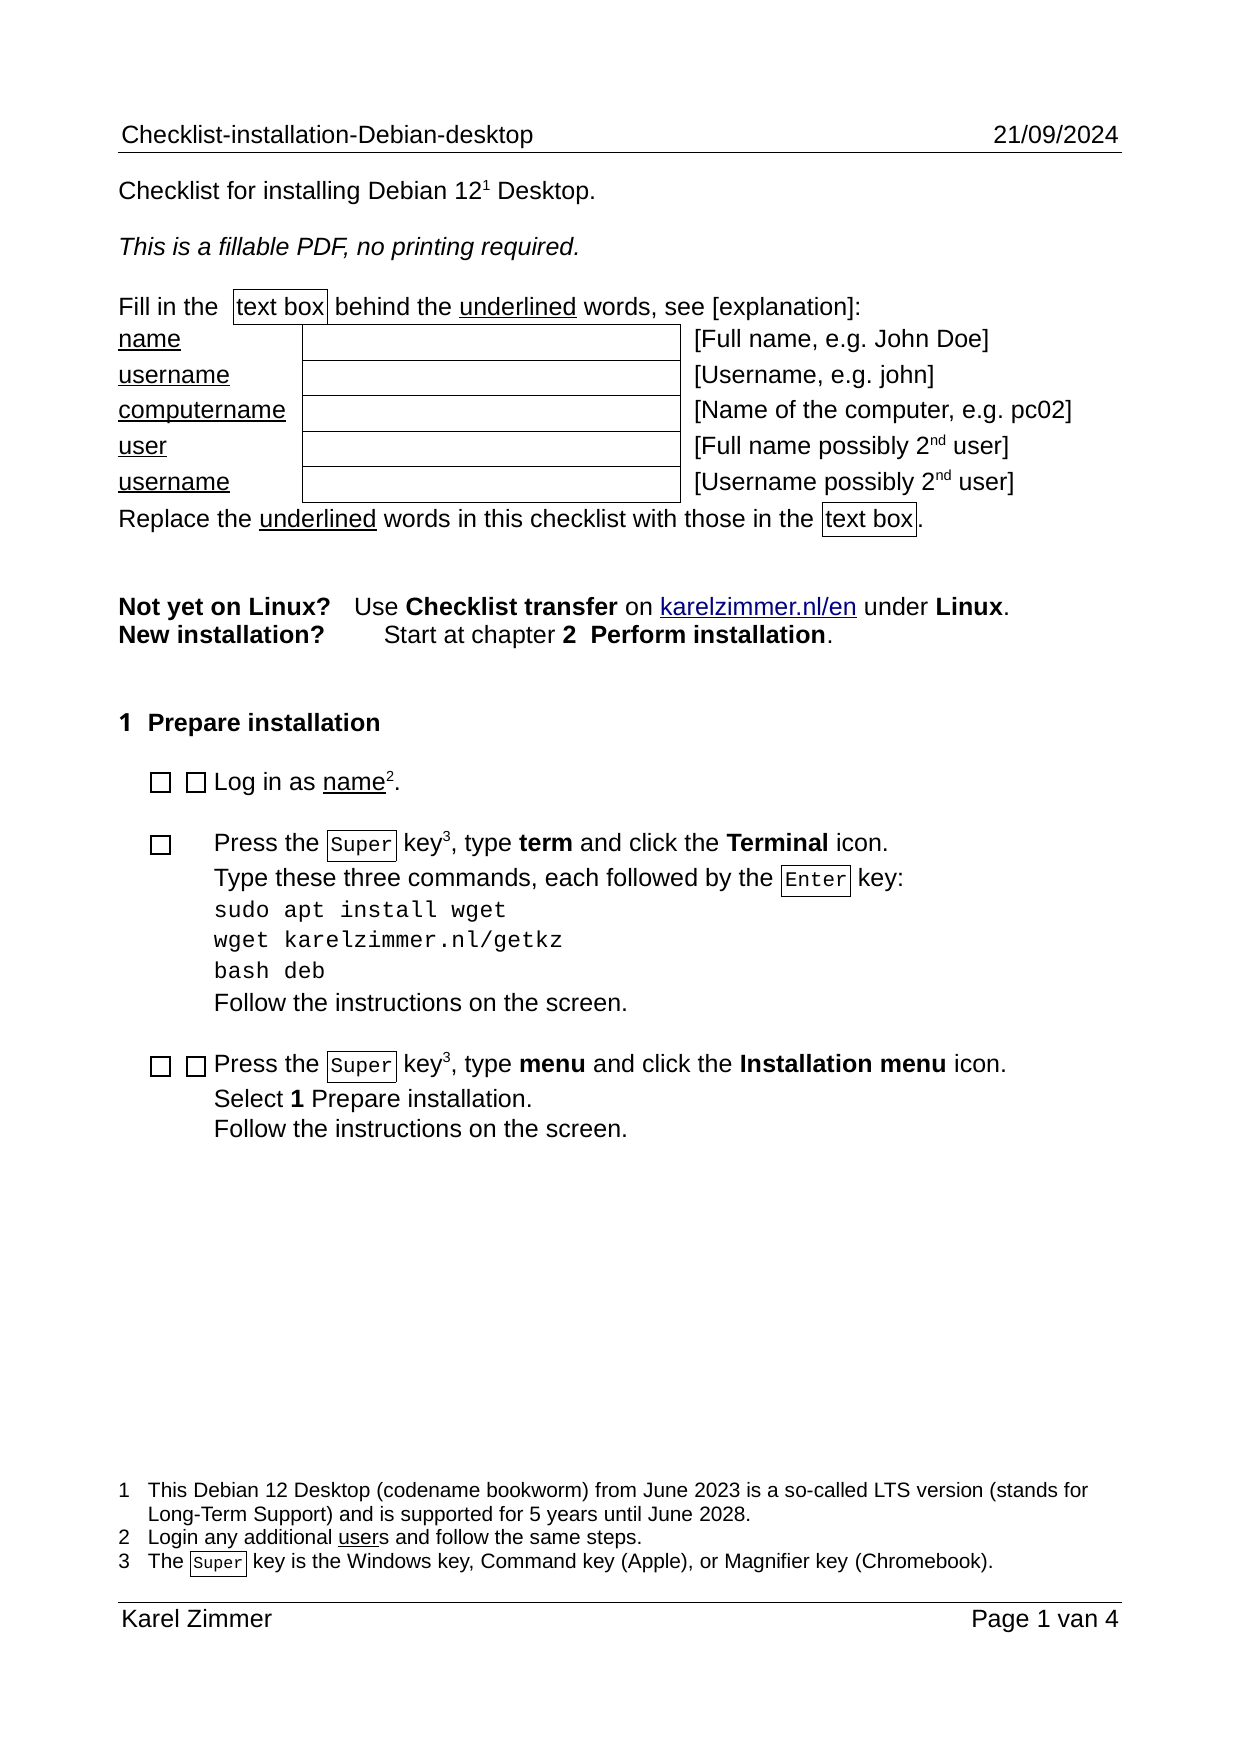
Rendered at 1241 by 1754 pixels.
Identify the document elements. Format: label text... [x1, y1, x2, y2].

table_cell [142, 958, 177, 988]
table_cell [142, 1084, 177, 1114]
table_cell [177, 1084, 213, 1114]
list Prepare installation [118, 705, 1122, 739]
table_cell [118, 958, 142, 988]
table_cell [118, 897, 142, 928]
table_cell wget karelzimmer.nl/getkz [213, 928, 1122, 958]
text name [118, 324, 302, 360]
table_cell [177, 1019, 213, 1049]
text Checklist for installing Debian 12 Desktop. [118, 177, 1122, 205]
table_header [177, 767, 213, 797]
text USERname [118, 360, 302, 395]
table_cell [213, 1019, 1122, 1049]
text text box [234, 290, 327, 324]
table_cell [177, 1114, 213, 1144]
text Fill in the [118, 289, 233, 324]
table_cell [118, 863, 142, 897]
table_cell [142, 1049, 177, 1084]
table_header [118, 767, 142, 797]
table_cell Select 1 Prepare installation. [213, 1084, 1122, 1114]
table_cell [142, 1114, 177, 1144]
table_cell [142, 988, 177, 1018]
table_header Log in as name. [213, 767, 1122, 797]
table_cell [142, 798, 177, 828]
table_cell bash deb [213, 958, 1122, 988]
table_cell Type these three commands, each followed by the Enter key: [213, 863, 1122, 897]
text New installation? Start at chapter 2 Perform installation. [118, 621, 1122, 649]
table_cell Press the Super key, type term and click the Terminal icon. [213, 828, 1122, 862]
table_cell [177, 897, 213, 928]
table_cell [118, 798, 142, 828]
text [Full name, e.g. John Doe] [681, 324, 1122, 360]
table_cell [118, 828, 142, 862]
text USERName [118, 466, 302, 502]
table_cell [177, 798, 213, 828]
text This Debian 12 Desktop (codename bookworm) from June 2023 is a so-called LTS version (stands for Long-Term Support) and is supported for 5 years until June 2028. [118, 1479, 1122, 1526]
table_cell [142, 897, 177, 928]
table_cell [142, 828, 177, 862]
table_cell [118, 928, 142, 958]
table_cell [177, 1049, 213, 1084]
text [Username, e.g. john] [681, 360, 1122, 395]
table_cell Follow the instructions on the screen. [213, 1114, 1122, 1144]
table_cell [142, 863, 177, 897]
table_cell [118, 1084, 142, 1114]
table_cell [177, 828, 213, 862]
text [Username possibly 2nd user] [681, 466, 1122, 502]
text behind the underlined words, see [explanation]: [328, 289, 1122, 324]
table_cell [177, 958, 213, 988]
table_cell [118, 1049, 142, 1084]
table_cell [177, 928, 213, 958]
table_cell [177, 988, 213, 1018]
text [Name of the computer, e.g. pc02] [681, 395, 1122, 431]
text . [917, 502, 1122, 537]
table_cell [142, 1019, 177, 1049]
table_cell [118, 1114, 142, 1144]
text text box [823, 503, 916, 536]
table_cell [213, 798, 1122, 828]
text This is a fillable PDF, no printing required. [118, 233, 1122, 261]
text USER [118, 431, 302, 466]
table_cell [177, 863, 213, 897]
text Replace the underlined words in this checklist with those in the [118, 502, 822, 537]
table_cell sudo apt install wget [213, 897, 1122, 928]
table_cell Press the Super key3, type menu and click the Installation menu icon. [213, 1049, 1122, 1084]
text [Full name possibly 2nd user] [681, 431, 1122, 466]
text Not yet on Linux? Use Checklist transfer on karelzimmer.nl/en under Linux. [118, 593, 1122, 621]
text COMPUTERNAme [118, 395, 302, 431]
table_cell [118, 988, 142, 1018]
table_cell [142, 928, 177, 958]
table_cell [118, 1019, 142, 1049]
table_header [142, 767, 177, 797]
table_cell Follow the instructions on the screen. [213, 988, 1122, 1018]
